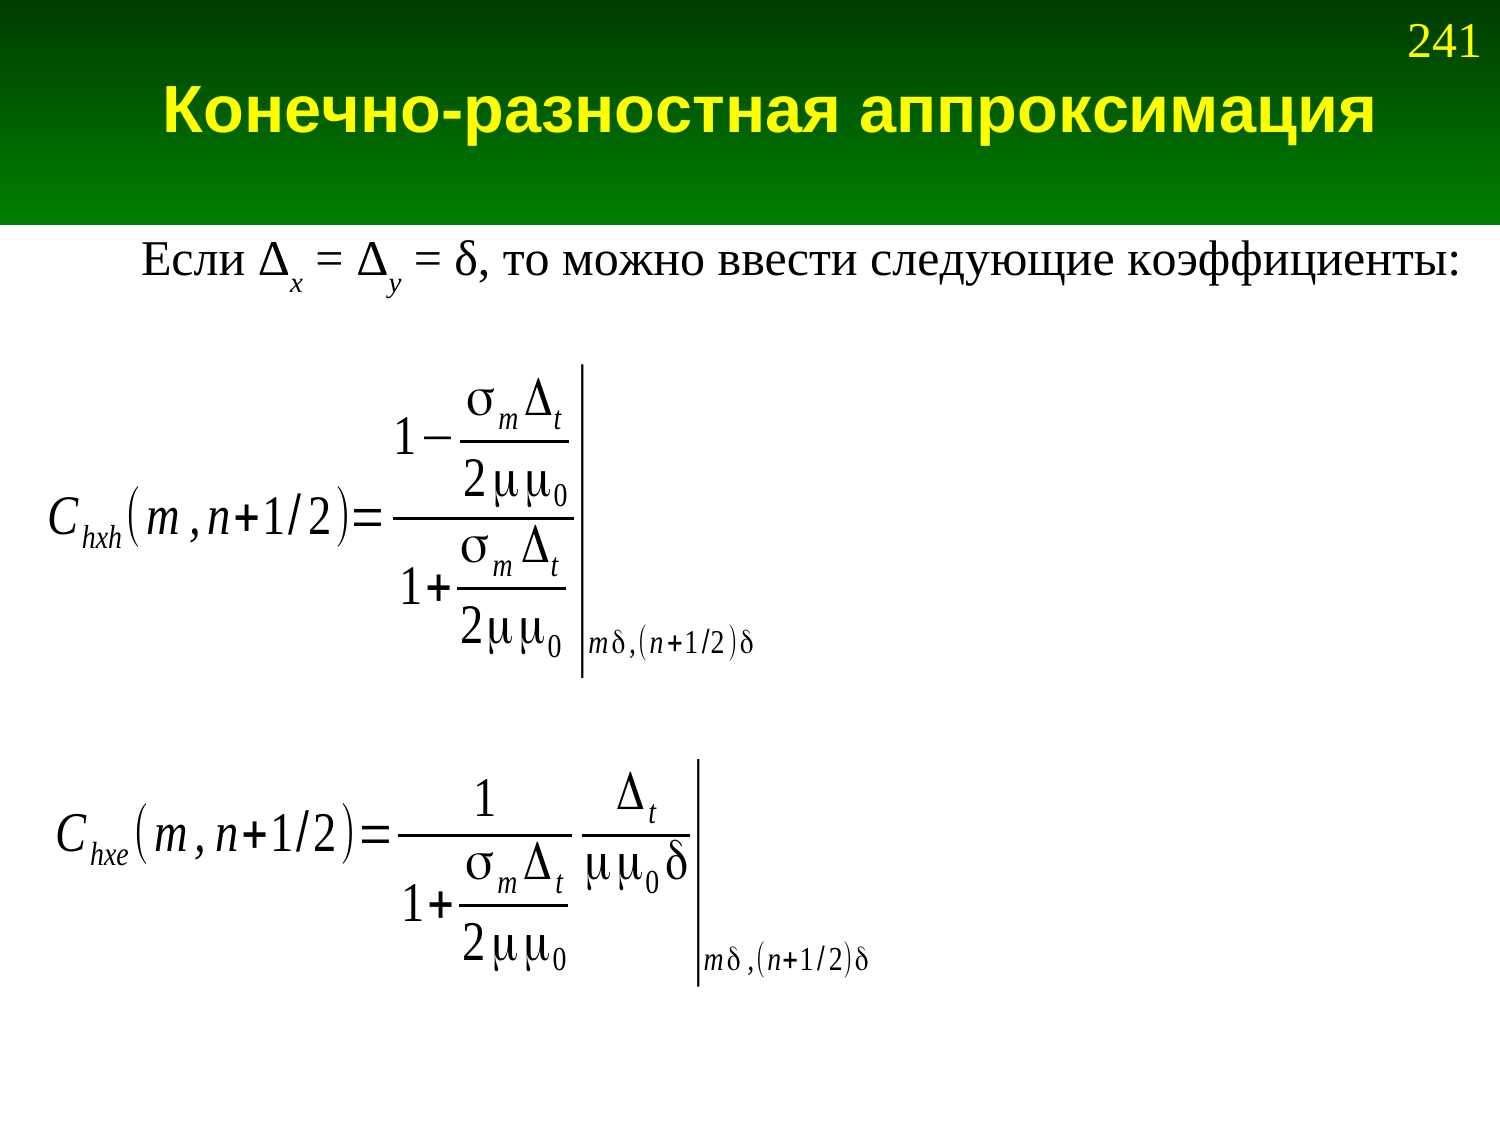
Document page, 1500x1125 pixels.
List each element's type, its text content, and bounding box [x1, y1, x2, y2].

chart [35, 359, 765, 680]
text_box Если Δx = Δy = δ, то можно ввести следующие коэффициенты: [126, 218, 1477, 306]
chart [43, 756, 881, 991]
title Конечно-разностная аппроксимация [100, 7, 1441, 204]
